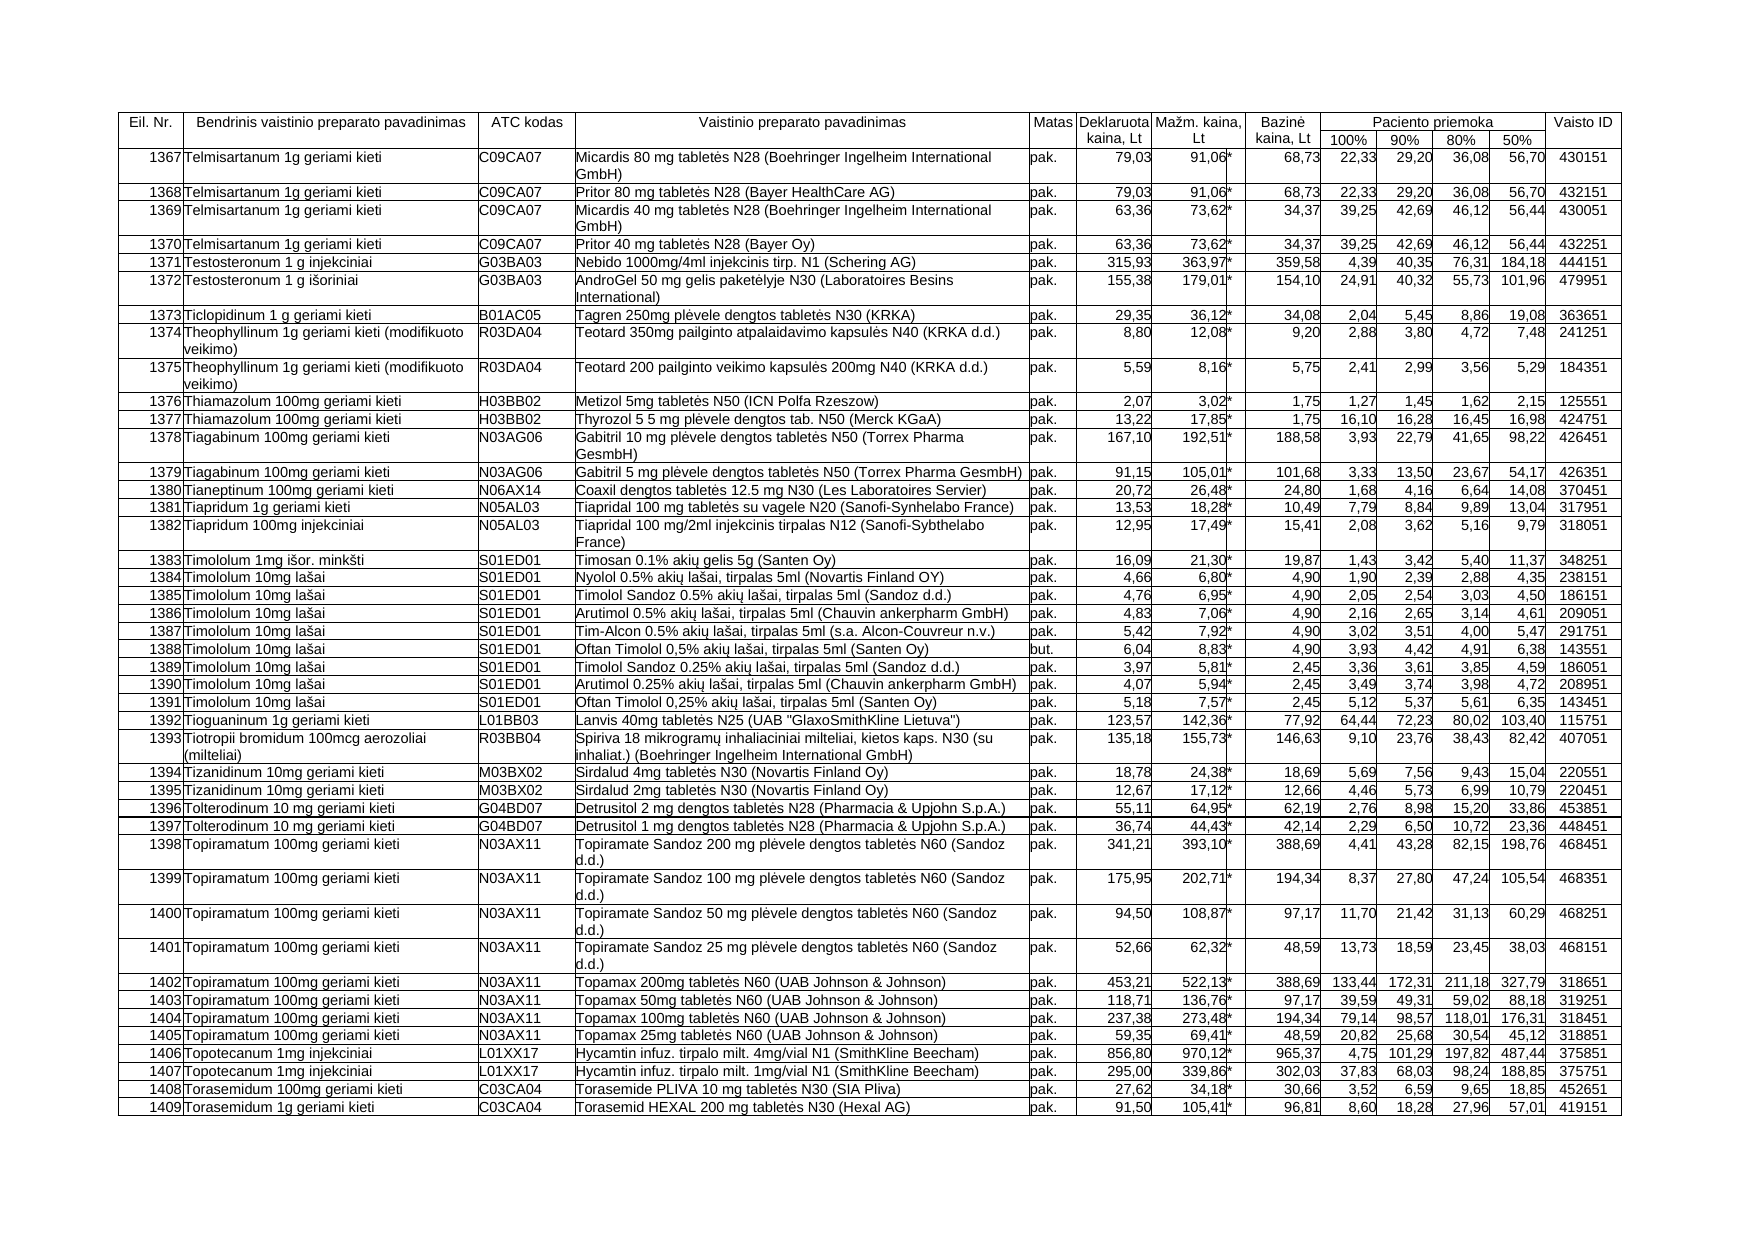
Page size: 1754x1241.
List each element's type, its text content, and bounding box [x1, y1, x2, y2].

table_cell 80,02 [1433, 712, 1489, 728]
table_cell 79,14 [1321, 1009, 1376, 1026]
table_cell 24,91 [1321, 272, 1376, 305]
table_cell 77,92 [1246, 712, 1320, 728]
table_cell 19,08 [1490, 306, 1545, 323]
table_cell * [1227, 393, 1245, 410]
table_cell 8,98 [1377, 800, 1432, 816]
table_cell pak. [1030, 551, 1076, 568]
table_cell Gabitril 10 mg plėvele dengtos tabletės N50 (Torrex Pharma GesmbH) [576, 429, 1029, 462]
table_cell 1382 [119, 517, 183, 550]
table_cell Sirdalud 4mg tabletės N30 (Novartis Finland Oy) [576, 764, 1029, 781]
table_cell 108,87 [1152, 905, 1226, 938]
table_cell 302,03 [1246, 1063, 1320, 1079]
table_cell 9,10 [1321, 730, 1376, 763]
table_cell * [1227, 800, 1245, 816]
table_cell 3,03 [1433, 587, 1489, 604]
table_cell * [1227, 587, 1245, 604]
table_cell 25,68 [1377, 1027, 1432, 1044]
table_cell 3,97 [1077, 658, 1151, 675]
table_cell 91,15 [1077, 463, 1151, 480]
table_cell Topiramate Sandoz 25 mg plėvele dengtos tabletės N60 (Sandoz d.d.) [576, 939, 1029, 973]
table_cell Timosan 0.1% akių gelis 5g (Santen Oy) [576, 551, 1029, 568]
table_cell 1390 [119, 676, 183, 693]
table_cell Tiagabinum 100mg geriami kieti [184, 463, 478, 480]
table_cell 94,50 [1077, 905, 1151, 938]
table_cell Testosteronum 1 g injekciniai [184, 254, 478, 271]
table_cell 30,54 [1433, 1027, 1489, 1044]
table_cell Torasemid HEXAL 200 mg tabletės N30 (Hexal AG) [576, 1098, 1029, 1115]
table_cell 522,13 [1152, 974, 1226, 990]
table_cell 3,52 [1321, 1081, 1376, 1097]
table_cell 27,62 [1077, 1081, 1151, 1097]
table_cell 9,89 [1433, 499, 1489, 516]
table_cell * [1227, 623, 1245, 639]
table_cell Detrusitol 2 mg dengtos tabletės N28 (Pharmacia & Upjohn S.p.A.) [576, 800, 1029, 816]
table_cell Detrusitol 1 mg dengtos tabletės N28 (Pharmacia & Upjohn S.p.A.) [576, 818, 1029, 834]
table_cell 2,29 [1321, 818, 1376, 834]
table_cell 59,35 [1077, 1027, 1151, 1044]
table_cell 4,50 [1490, 587, 1545, 604]
table_cell 47,24 [1433, 870, 1489, 903]
table_cell 363,97 [1152, 254, 1226, 271]
table_cell 90% [1377, 131, 1432, 148]
table_cell Topiramatum 100mg geriami kieti [184, 905, 478, 938]
table_cell 52,66 [1077, 939, 1151, 973]
table_cell 143551 [1546, 640, 1621, 657]
table_cell 1406 [119, 1045, 183, 1062]
table_cell C09CA07 [479, 236, 575, 253]
table_cell Tiapridum 100mg injekciniai [184, 517, 478, 550]
table_cell * [1227, 463, 1245, 480]
table_cell 341,21 [1077, 835, 1151, 869]
table_cell pak. [1030, 800, 1076, 816]
table_cell * [1227, 429, 1245, 462]
table_cell * [1227, 974, 1245, 990]
table_cell 98,22 [1490, 429, 1545, 462]
table_cell 33,86 [1490, 800, 1545, 816]
table_cell 1367 [119, 149, 183, 182]
table_cell 1404 [119, 1009, 183, 1026]
table_cell * [1227, 870, 1245, 903]
table_cell 16,98 [1490, 411, 1545, 428]
table_cell 2,45 [1246, 658, 1320, 675]
table_cell 1368 [119, 184, 183, 200]
table_cell 1384 [119, 569, 183, 586]
table_cell Topotecanum 1mg injekciniai [184, 1045, 478, 1062]
table_cell N03AX11 [479, 1027, 575, 1044]
table_cell pak. [1030, 463, 1076, 480]
table_cell Tioguaninum 1g geriami kieti [184, 712, 478, 728]
table_cell 22,33 [1321, 149, 1376, 182]
table_cell 393,10 [1152, 835, 1226, 869]
table_cell Theophyllinum 1g geriami kieti (modifikuoto veikimo) [184, 324, 478, 357]
table_cell 97,17 [1246, 905, 1320, 938]
table_cell Timolol Sandoz 0.25% akių lašai, tirpalas 5ml (Sandoz d.d.) [576, 658, 1029, 675]
table_cell 80% [1433, 131, 1489, 148]
table_cell 60,29 [1490, 905, 1545, 938]
table_cell 856,80 [1077, 1045, 1151, 1062]
table_cell 55,73 [1433, 272, 1489, 305]
table_cell 1385 [119, 587, 183, 604]
table_cell Thiamazolum 100mg geriami kieti [184, 393, 478, 410]
table_cell * [1227, 306, 1245, 323]
table_cell 4,16 [1377, 481, 1432, 498]
table_cell * [1227, 694, 1245, 711]
table_cell Tiapridal 100 mg/2ml injekcinis tirpalas N12 (Sanofi-Sybthelabo France) [576, 517, 1029, 550]
table_cell N05AL03 [479, 499, 575, 516]
table_cell 2,45 [1246, 694, 1320, 711]
table_cell 5,29 [1490, 359, 1545, 392]
table_cell 23,76 [1377, 730, 1432, 763]
table_cell 2,08 [1321, 517, 1376, 550]
table_cell N03AX11 [479, 1009, 575, 1026]
table_cell 2,05 [1321, 587, 1376, 604]
table_header Vaisto ID [1546, 113, 1621, 148]
table_cell 5,75 [1246, 359, 1320, 392]
table_cell S01ED01 [479, 658, 575, 675]
table_cell 424751 [1546, 411, 1621, 428]
table_cell 82,15 [1433, 835, 1489, 869]
table_cell 13,53 [1077, 499, 1151, 516]
table_cell * [1227, 184, 1245, 200]
table_cell 6,35 [1490, 694, 1545, 711]
table_cell 91,06 [1152, 149, 1226, 182]
table_cell R03DA04 [479, 359, 575, 392]
table_cell pak. [1030, 236, 1076, 253]
table_header Matas [1030, 113, 1076, 148]
table_cell 2,04 [1321, 306, 1376, 323]
table_cell 209051 [1546, 605, 1621, 622]
table_cell Topiramate Sandoz 50 mg plėvele dengtos tabletės N60 (Sandoz d.d.) [576, 905, 1029, 938]
table_cell 5,94 [1152, 676, 1226, 693]
table_cell G04BD07 [479, 800, 575, 816]
table_cell 1391 [119, 694, 183, 711]
table_cell 10,79 [1490, 782, 1545, 799]
table_cell 46,12 [1433, 236, 1489, 253]
table_cell 1383 [119, 551, 183, 568]
table_cell 40,32 [1377, 272, 1432, 305]
table_cell 1407 [119, 1063, 183, 1079]
table_cell * [1227, 1045, 1245, 1062]
table_cell 5,61 [1433, 694, 1489, 711]
table_cell 98,57 [1377, 1009, 1432, 1026]
table_cell R03DA04 [479, 324, 575, 357]
table_cell 56,70 [1490, 184, 1545, 200]
table_cell Topamax 50mg tabletės N60 (UAB Johnson & Johnson) [576, 991, 1029, 1008]
table_cell 2,88 [1433, 569, 1489, 586]
table_cell 188,85 [1490, 1063, 1545, 1079]
table_cell 26,48 [1152, 481, 1226, 498]
table_cell pak. [1030, 149, 1076, 182]
table_cell 327,79 [1490, 974, 1545, 990]
table_cell 20,72 [1077, 481, 1151, 498]
table_cell 3,02 [1321, 623, 1376, 639]
table_cell pak. [1030, 201, 1076, 235]
table_cell R03BB04 [479, 730, 575, 763]
table_cell 1,45 [1377, 393, 1432, 410]
table_cell pak. [1030, 974, 1076, 990]
table_cell pak. [1030, 481, 1076, 498]
table_cell 6,38 [1490, 640, 1545, 657]
table_cell 22,79 [1377, 429, 1432, 462]
table_cell 970,12 [1152, 1045, 1226, 1062]
table_cell 101,68 [1246, 463, 1320, 480]
table_cell 1,75 [1246, 411, 1320, 428]
table_cell * [1227, 1063, 1245, 1079]
table_cell Nebido 1000mg/4ml injekcinis tirp. N1 (Schering AG) [576, 254, 1029, 271]
table_cell 5,42 [1077, 623, 1151, 639]
table_cell pak. [1030, 764, 1076, 781]
table_cell pak. [1030, 587, 1076, 604]
table_cell * [1227, 605, 1245, 622]
table_cell * [1227, 1081, 1245, 1097]
table_cell 1389 [119, 658, 183, 675]
table_cell Pritor 80 mg tabletės N28 (Bayer HealthCare AG) [576, 184, 1029, 200]
table_cell 24,38 [1152, 764, 1226, 781]
table_cell 5,18 [1077, 694, 1151, 711]
table_cell 12,67 [1077, 782, 1151, 799]
table_cell 3,74 [1377, 676, 1432, 693]
table_cell 6,95 [1152, 587, 1226, 604]
table_cell 3,36 [1321, 658, 1376, 675]
table_cell * [1227, 905, 1245, 938]
table_cell 468351 [1546, 870, 1621, 903]
table_cell 62,32 [1152, 939, 1226, 973]
table_cell 73,62 [1152, 236, 1226, 253]
table_cell 1380 [119, 481, 183, 498]
table_cell 42,69 [1377, 201, 1432, 235]
table_cell 11,37 [1490, 551, 1545, 568]
table_cell 194,34 [1246, 1009, 1320, 1026]
table_cell 453,21 [1077, 974, 1151, 990]
table_cell S01ED01 [479, 640, 575, 657]
table_cell 1386 [119, 605, 183, 622]
table_cell pak. [1030, 1027, 1076, 1044]
table_cell 388,69 [1246, 835, 1320, 869]
table_cell 115751 [1546, 712, 1621, 728]
table_cell 8,60 [1321, 1098, 1376, 1115]
table_cell Tim-Alcon 0.5% akių lašai, tirpalas 5ml (s.a. Alcon-Couvreur n.v.) [576, 623, 1029, 639]
table_cell 211,18 [1433, 974, 1489, 990]
table_cell * [1227, 551, 1245, 568]
table_cell Telmisartanum 1g geriami kieti [184, 184, 478, 200]
table_cell C03CA04 [479, 1081, 575, 1097]
table_cell 7,79 [1321, 499, 1376, 516]
table_cell 15,41 [1246, 517, 1320, 550]
table_cell N03AX11 [479, 835, 575, 869]
table_cell Torasemidum 1g geriami kieti [184, 1098, 478, 1115]
table_cell 64,95 [1152, 800, 1226, 816]
table_cell Topiramatum 100mg geriami kieti [184, 1009, 478, 1026]
table_cell 98,24 [1433, 1063, 1489, 1079]
table_cell 3,93 [1321, 429, 1376, 462]
table_cell 56,44 [1490, 201, 1545, 235]
table_cell 42,14 [1246, 818, 1320, 834]
table_cell Topiramatum 100mg geriami kieti [184, 1027, 478, 1044]
table_cell 101,96 [1490, 272, 1545, 305]
table_cell Topamax 25mg tabletės N60 (UAB Johnson & Johnson) [576, 1027, 1029, 1044]
table_cell 3,85 [1433, 658, 1489, 675]
table_cell 22,33 [1321, 184, 1376, 200]
table_cell Tizanidinum 10mg geriami kieti [184, 764, 478, 781]
table_cell 3,49 [1321, 676, 1376, 693]
table_cell 468151 [1546, 939, 1621, 973]
table_cell 20,82 [1321, 1027, 1376, 1044]
table_cell 29,20 [1377, 184, 1432, 200]
table_cell 155,38 [1077, 272, 1151, 305]
table_cell 1369 [119, 201, 183, 235]
table_cell 2,41 [1321, 359, 1376, 392]
table_cell 273,48 [1152, 1009, 1226, 1026]
table_cell 48,59 [1246, 939, 1320, 973]
table_cell 13,22 [1077, 411, 1151, 428]
table_cell N03AX11 [479, 939, 575, 973]
table_cell 36,74 [1077, 818, 1151, 834]
table_cell * [1227, 1027, 1245, 1044]
table_cell 5,59 [1077, 359, 1151, 392]
table_cell 220551 [1546, 764, 1621, 781]
table_cell 43,28 [1377, 835, 1432, 869]
table_cell * [1227, 1098, 1245, 1115]
table_cell 17,49 [1152, 517, 1226, 550]
table_cell Arutimol 0.5% akių lašai, tirpalas 5ml (Chauvin ankerpharm GmbH) [576, 605, 1029, 622]
table_cell 13,73 [1321, 939, 1376, 973]
table_cell 55,11 [1077, 800, 1151, 816]
table_cell 2,16 [1321, 605, 1376, 622]
table_cell 56,70 [1490, 149, 1545, 182]
table_cell 24,80 [1246, 481, 1320, 498]
table_cell Topamax 200mg tabletės N60 (UAB Johnson & Johnson) [576, 974, 1029, 990]
table_cell Topiramatum 100mg geriami kieti [184, 939, 478, 973]
table_cell pak. [1030, 694, 1076, 711]
table_cell 317951 [1546, 499, 1621, 516]
table_cell 118,01 [1433, 1009, 1489, 1026]
table_cell 9,20 [1246, 324, 1320, 357]
table_cell Timolol Sandoz 0.5% akių lašai, tirpalas 5ml (Sandoz d.d.) [576, 587, 1029, 604]
table_cell * [1227, 481, 1245, 498]
table_cell Tiapridum 1g geriami kieti [184, 499, 478, 516]
table_cell 10,72 [1433, 818, 1489, 834]
table_cell 172,31 [1377, 974, 1432, 990]
table_cell 16,45 [1433, 411, 1489, 428]
table_cell 965,37 [1246, 1045, 1320, 1062]
table_cell Oftan Timolol 0,25% akių lašai, tirpalas 5ml (Santen Oy) [576, 694, 1029, 711]
table_cell 63,36 [1077, 236, 1151, 253]
table_cell Sirdalud 2mg tabletės N30 (Novartis Finland Oy) [576, 782, 1029, 799]
table_cell 105,01 [1152, 463, 1226, 480]
table_cell Timololum 10mg lašai [184, 658, 478, 675]
table_cell 197,82 [1433, 1045, 1489, 1062]
table_cell Torasemidum 100mg geriami kieti [184, 1081, 478, 1097]
table_header Vaistinio preparato pavadinimas [576, 113, 1029, 148]
table_cell 4,35 [1490, 569, 1545, 586]
table_cell pak. [1030, 272, 1076, 305]
table_cell 4,75 [1321, 1045, 1376, 1062]
table_cell 319251 [1546, 991, 1621, 1008]
table_cell 21,30 [1152, 551, 1226, 568]
table_cell 318451 [1546, 1009, 1621, 1026]
table_cell pak. [1030, 429, 1076, 462]
table_cell * [1227, 835, 1245, 869]
table_cell 15,20 [1433, 800, 1489, 816]
table_cell 39,25 [1321, 201, 1376, 235]
table_cell 68,73 [1246, 184, 1320, 200]
table_cell pak. [1030, 306, 1076, 323]
table_cell pak. [1030, 712, 1076, 728]
table_cell 3,42 [1377, 551, 1432, 568]
table_cell Timololum 10mg lašai [184, 569, 478, 586]
table_cell 179,01 [1152, 272, 1226, 305]
table_cell * [1227, 359, 1245, 392]
table_cell 5,81 [1152, 658, 1226, 675]
table_cell 4,00 [1433, 623, 1489, 639]
table_cell 1393 [119, 730, 183, 763]
table_cell S01ED01 [479, 676, 575, 693]
table_cell 426451 [1546, 429, 1621, 462]
table_cell 8,16 [1152, 359, 1226, 392]
table_cell * [1227, 730, 1245, 763]
table_cell 1409 [119, 1098, 183, 1115]
table_cell 136,76 [1152, 991, 1226, 1008]
table_cell 186151 [1546, 587, 1621, 604]
table_cell 6,04 [1077, 640, 1151, 657]
table_cell Tianeptinum 100mg geriami kieti [184, 481, 478, 498]
table_cell N06AX14 [479, 481, 575, 498]
table_cell 143451 [1546, 694, 1621, 711]
table_cell pak. [1030, 730, 1076, 763]
table_cell N03AX11 [479, 991, 575, 1008]
table_cell 79,03 [1077, 184, 1151, 200]
table_cell 4,59 [1490, 658, 1545, 675]
table_cell Thiamazolum 100mg geriami kieti [184, 411, 478, 428]
table_cell 46,12 [1433, 201, 1489, 235]
table_cell 37,83 [1321, 1063, 1376, 1079]
table_cell 4,91 [1433, 640, 1489, 657]
table_cell Coaxil dengtos tabletės 12.5 mg N30 (Les Laboratoires Servier) [576, 481, 1029, 498]
table_cell 1388 [119, 640, 183, 657]
table_cell 2,88 [1321, 324, 1376, 357]
table_cell 468251 [1546, 905, 1621, 938]
table_cell 29,35 [1077, 306, 1151, 323]
table_cell N03AG06 [479, 463, 575, 480]
table_cell Timololum 10mg lašai [184, 605, 478, 622]
table_cell Timololum 10mg lašai [184, 623, 478, 639]
table_cell 8,80 [1077, 324, 1151, 357]
table_cell * [1227, 712, 1245, 728]
table_cell N05AL03 [479, 517, 575, 550]
table_cell 318651 [1546, 974, 1621, 990]
table_cell 1372 [119, 272, 183, 305]
table_cell 184351 [1546, 359, 1621, 392]
table_cell M03BX02 [479, 764, 575, 781]
table_cell pak. [1030, 991, 1076, 1008]
table_cell 73,62 [1152, 201, 1226, 235]
table_cell pak. [1030, 782, 1076, 799]
table_cell pak. [1030, 870, 1076, 903]
table_cell 318851 [1546, 1027, 1621, 1044]
table_cell 419151 [1546, 1098, 1621, 1115]
table_cell Tolterodinum 10 mg geriami kieti [184, 818, 478, 834]
table_cell * [1227, 782, 1245, 799]
table_cell 4,61 [1490, 605, 1545, 622]
table_cell 359,58 [1246, 254, 1320, 271]
table_cell Nyolol 0.5% akių lašai, tirpalas 5ml (Novartis Finland OY) [576, 569, 1029, 586]
table_cell 426351 [1546, 463, 1621, 480]
table_cell 101,29 [1377, 1045, 1432, 1062]
table_cell 13,50 [1377, 463, 1432, 480]
table_cell 7,57 [1152, 694, 1226, 711]
table_cell pak. [1030, 359, 1076, 392]
table_cell pak. [1030, 499, 1076, 516]
table_cell S01ED01 [479, 587, 575, 604]
table_cell 97,17 [1246, 991, 1320, 1008]
table_cell 453851 [1546, 800, 1621, 816]
table_cell 62,19 [1246, 800, 1320, 816]
table_cell 1,90 [1321, 569, 1376, 586]
table_cell 29,20 [1377, 149, 1432, 182]
table_cell 318051 [1546, 517, 1621, 550]
table_cell 3,33 [1321, 463, 1376, 480]
table_cell 123,57 [1077, 712, 1151, 728]
table_cell 88,18 [1490, 991, 1545, 1008]
table_cell pak. [1030, 517, 1076, 550]
table_cell 175,95 [1077, 870, 1151, 903]
table_cell 348251 [1546, 551, 1621, 568]
table_cell 2,76 [1321, 800, 1376, 816]
table_cell 49,31 [1377, 991, 1432, 1008]
table_cell pak. [1030, 1081, 1076, 1097]
table_cell Metizol 5mg tabletės N50 (ICN Polfa Rzeszow) [576, 393, 1029, 410]
table_cell 444151 [1546, 254, 1621, 271]
table_cell * [1227, 939, 1245, 973]
table_cell pak. [1030, 324, 1076, 357]
table_cell 8,86 [1433, 306, 1489, 323]
table_cell Telmisartanum 1g geriami kieti [184, 236, 478, 253]
table_header ATC kodas [479, 113, 575, 148]
table_cell Lanvis 40mg tabletės N25 (UAB "GlaxoSmithKline Lietuva") [576, 712, 1029, 728]
table_cell * [1227, 236, 1245, 253]
table_cell 54,17 [1490, 463, 1545, 480]
table_cell 1,75 [1246, 393, 1320, 410]
table_cell 23,45 [1433, 939, 1489, 973]
table_cell 12,95 [1077, 517, 1151, 550]
table_cell 31,13 [1433, 905, 1489, 938]
table_cell 79,03 [1077, 149, 1151, 182]
table_cell 1375 [119, 359, 183, 392]
table_cell Pritor 40 mg tabletės N28 (Bayer Oy) [576, 236, 1029, 253]
table_cell Tagren 250mg plėvele dengtos tabletės N30 (KRKA) [576, 306, 1029, 323]
table_cell 2,65 [1377, 605, 1432, 622]
table_cell 315,93 [1077, 254, 1151, 271]
table_cell 430151 [1546, 149, 1621, 182]
table_cell Timololum 1mg išor. minkšti [184, 551, 478, 568]
table_cell 103,40 [1490, 712, 1545, 728]
table_cell 38,03 [1490, 939, 1545, 973]
table_cell 2,54 [1377, 587, 1432, 604]
table_cell * [1227, 640, 1245, 657]
table_cell 3,80 [1377, 324, 1432, 357]
table_cell 48,59 [1246, 1027, 1320, 1044]
table_cell 9,79 [1490, 517, 1545, 550]
table_cell * [1227, 149, 1245, 182]
table_cell pak. [1030, 905, 1076, 938]
table_cell G03BA03 [479, 272, 575, 305]
table_cell 192,51 [1152, 429, 1226, 462]
table_cell Topiramate Sandoz 200 mg plėvele dengtos tabletės N60 (Sandoz d.d.) [576, 835, 1029, 869]
table_cell 1371 [119, 254, 183, 271]
table_cell 5,16 [1433, 517, 1489, 550]
table_cell 3,56 [1433, 359, 1489, 392]
table_cell 42,69 [1377, 236, 1432, 253]
table_cell 6,50 [1377, 818, 1432, 834]
table_header Paciento priemoka [1321, 113, 1545, 130]
table_cell S01ED01 [479, 569, 575, 586]
table_cell 76,31 [1433, 254, 1489, 271]
table_cell 5,37 [1377, 694, 1432, 711]
table_cell 59,02 [1433, 991, 1489, 1008]
table_cell 135,18 [1077, 730, 1151, 763]
table_cell 16,10 [1321, 411, 1376, 428]
table_cell 1379 [119, 463, 183, 480]
table_cell pak. [1030, 393, 1076, 410]
table_cell N03AX11 [479, 905, 575, 938]
table_cell pak. [1030, 939, 1076, 973]
table_cell 6,64 [1433, 481, 1489, 498]
table_cell Ticlopidinum 1 g geriami kieti [184, 306, 478, 323]
table_cell L01XX17 [479, 1063, 575, 1079]
table_cell 7,92 [1152, 623, 1226, 639]
table_cell 220451 [1546, 782, 1621, 799]
table_cell 375851 [1546, 1045, 1621, 1062]
table_cell Timololum 10mg lašai [184, 587, 478, 604]
table_cell 1,27 [1321, 393, 1376, 410]
table_cell C03CA04 [479, 1098, 575, 1115]
table_cell 17,12 [1152, 782, 1226, 799]
table_cell pak. [1030, 1098, 1076, 1115]
table_header Eil. Nr. [119, 113, 183, 148]
table_cell Topotecanum 1mg injekciniai [184, 1063, 478, 1079]
table_cell Torasemide PLIVA 10 mg tabletės N30 (SIA Pliva) [576, 1081, 1029, 1097]
table_cell 155,73 [1152, 730, 1226, 763]
table_cell 56,44 [1490, 236, 1545, 253]
table_cell pak. [1030, 184, 1076, 200]
table_cell 295,00 [1077, 1063, 1151, 1079]
table_header Bendrinis vaistinio preparato pavadinimas [184, 113, 478, 148]
table_cell 12,66 [1246, 782, 1320, 799]
table_cell 430051 [1546, 201, 1621, 235]
table_cell 339,86 [1152, 1063, 1226, 1079]
table_cell H03BB02 [479, 393, 575, 410]
table_cell 154,10 [1246, 272, 1320, 305]
table_cell Hycamtin infuz. tirpalo milt. 1mg/vial N1 (SmithKline Beecham) [576, 1063, 1029, 1079]
table_cell 105,54 [1490, 870, 1545, 903]
table_cell H03BB02 [479, 411, 575, 428]
table_cell Topiramatum 100mg geriami kieti [184, 991, 478, 1008]
table_cell 1,43 [1321, 551, 1376, 568]
table_cell 4,41 [1321, 835, 1376, 869]
table_cell 4,66 [1077, 569, 1151, 586]
table_cell Micardis 80 mg tabletės N28 (Boehringer Ingelheim International GmbH) [576, 149, 1029, 182]
table_cell * [1227, 1009, 1245, 1026]
table_cell 23,67 [1433, 463, 1489, 480]
table_cell * [1227, 569, 1245, 586]
table_cell 4,07 [1077, 676, 1151, 693]
table_cell Telmisartanum 1g geriami kieti [184, 149, 478, 182]
table_cell 407051 [1546, 730, 1621, 763]
table_cell 3,62 [1377, 517, 1432, 550]
table_cell 15,04 [1490, 764, 1545, 781]
table_cell 1373 [119, 306, 183, 323]
table_cell Oftan Timolol 0,5% akių lašai, tirpalas 5ml (Santen Oy) [576, 640, 1029, 657]
table_cell 7,48 [1490, 324, 1545, 357]
table_cell 1387 [119, 623, 183, 639]
table_cell 202,71 [1152, 870, 1226, 903]
table_cell S01ED01 [479, 605, 575, 622]
table_cell pak. [1030, 658, 1076, 675]
table_cell 375751 [1546, 1063, 1621, 1079]
table_cell * [1227, 499, 1245, 516]
table_cell 176,31 [1490, 1009, 1545, 1026]
table_cell * [1227, 272, 1245, 305]
table_cell 68,03 [1377, 1063, 1432, 1079]
table_cell B01AC05 [479, 306, 575, 323]
table_cell Theophyllinum 1g geriami kieti (modifikuoto veikimo) [184, 359, 478, 392]
table_cell 19,87 [1246, 551, 1320, 568]
table_cell 11,70 [1321, 905, 1376, 938]
table_cell 4,90 [1246, 587, 1320, 604]
table_cell Teotard 350mg pailginto atpalaidavimo kapsulės N40 (KRKA d.d.) [576, 324, 1029, 357]
table_cell 16,28 [1377, 411, 1432, 428]
table_cell pak. [1030, 1063, 1076, 1079]
table_cell 4,46 [1321, 782, 1376, 799]
table_cell 2,45 [1246, 676, 1320, 693]
table_cell 1370 [119, 236, 183, 253]
table_cell 479951 [1546, 272, 1621, 305]
table_cell 487,44 [1490, 1045, 1545, 1062]
table_cell * [1227, 658, 1245, 675]
table_cell Tiagabinum 100mg geriami kieti [184, 429, 478, 462]
table_cell 1378 [119, 429, 183, 462]
table_cell 2,99 [1377, 359, 1432, 392]
table_cell 105,41 [1152, 1098, 1226, 1115]
table_cell Hycamtin infuz. tirpalo milt. 4mg/vial N1 (SmithKline Beecham) [576, 1045, 1029, 1062]
table_cell 57,01 [1490, 1098, 1545, 1115]
table_cell L01BB03 [479, 712, 575, 728]
table_cell 4,76 [1077, 587, 1151, 604]
table_cell * [1227, 411, 1245, 428]
table_cell 100% [1321, 131, 1376, 148]
table_cell Tolterodinum 10 mg geriami kieti [184, 800, 478, 816]
table_cell 2,39 [1377, 569, 1432, 586]
table_cell C09CA07 [479, 184, 575, 200]
table_cell C09CA07 [479, 149, 575, 182]
table_cell 1374 [119, 324, 183, 357]
table_cell Tiapridal 100 mg tabletės su vagele N20 (Sanofi-Synhelabo France) [576, 499, 1029, 516]
table_cell * [1227, 517, 1245, 550]
table_cell pak. [1030, 1045, 1076, 1062]
table_cell 50% [1490, 131, 1545, 148]
table_cell 36,08 [1433, 184, 1489, 200]
table_cell Timololum 10mg lašai [184, 640, 478, 657]
table_cell 18,78 [1077, 764, 1151, 781]
table_cell 63,36 [1077, 201, 1151, 235]
table_cell 118,71 [1077, 991, 1151, 1008]
table_cell 38,43 [1433, 730, 1489, 763]
table_cell 198,76 [1490, 835, 1545, 869]
table_cell * [1227, 254, 1245, 271]
table_cell * [1227, 818, 1245, 834]
table_cell 45,12 [1490, 1027, 1545, 1044]
table_cell 40,35 [1377, 254, 1432, 271]
table_cell 1400 [119, 905, 183, 938]
table_cell 5,12 [1321, 694, 1376, 711]
table_cell 5,47 [1490, 623, 1545, 639]
table_cell 5,69 [1321, 764, 1376, 781]
table_cell L01XX17 [479, 1045, 575, 1062]
table_cell Topiramate Sandoz 100 mg plėvele dengtos tabletės N60 (Sandoz d.d.) [576, 870, 1029, 903]
table_cell Micardis 40 mg tabletės N28 (Boehringer Ingelheim International GmbH) [576, 201, 1029, 235]
table_cell 8,37 [1321, 870, 1376, 903]
table_cell pak. [1030, 411, 1076, 428]
table_cell 18,59 [1377, 939, 1432, 973]
table_cell Gabitril 5 mg plėvele dengtos tabletės N50 (Torrex Pharma GesmbH) [576, 463, 1029, 480]
table_cell N03AX11 [479, 870, 575, 903]
table_cell 68,73 [1246, 149, 1320, 182]
table_cell 432251 [1546, 236, 1621, 253]
table_cell 13,04 [1490, 499, 1545, 516]
table_cell 1399 [119, 870, 183, 903]
table_cell 452651 [1546, 1081, 1621, 1097]
table_cell 5,40 [1433, 551, 1489, 568]
table_cell 96,81 [1246, 1098, 1320, 1115]
table_cell 16,09 [1077, 551, 1151, 568]
table_cell 4,39 [1321, 254, 1376, 271]
table_header Bazinė kaina, Lt [1246, 113, 1320, 148]
table_cell 4,90 [1246, 569, 1320, 586]
table_cell Topiramatum 100mg geriami kieti [184, 835, 478, 869]
table_cell 2,15 [1490, 393, 1545, 410]
table_cell pak. [1030, 818, 1076, 834]
table_cell 188,58 [1246, 429, 1320, 462]
table_cell 44,43 [1152, 818, 1226, 834]
table_cell pak. [1030, 623, 1076, 639]
table_cell Tizanidinum 10mg geriami kieti [184, 782, 478, 799]
table_cell 432151 [1546, 184, 1621, 200]
table_cell 30,66 [1246, 1081, 1320, 1097]
table_cell Teotard 200 pailginto veikimo kapsulės 200mg N40 (KRKA d.d.) [576, 359, 1029, 392]
table_cell Timololum 10mg lašai [184, 694, 478, 711]
table_cell 8,83 [1152, 640, 1226, 657]
table_cell 9,65 [1433, 1081, 1489, 1097]
table_cell 167,10 [1077, 429, 1151, 462]
table_cell 8,84 [1377, 499, 1432, 516]
table_cell 36,12 [1152, 306, 1226, 323]
table_cell 1376 [119, 393, 183, 410]
table_cell 146,63 [1246, 730, 1320, 763]
table_cell 6,80 [1152, 569, 1226, 586]
table_cell Timololum 10mg lašai [184, 676, 478, 693]
table_cell 133,44 [1321, 974, 1376, 990]
table_cell 1405 [119, 1027, 183, 1044]
table_cell 1392 [119, 712, 183, 728]
table_cell 6,99 [1433, 782, 1489, 799]
table_cell G03BA03 [479, 254, 575, 271]
table_cell 4,72 [1433, 324, 1489, 357]
table_cell 448451 [1546, 818, 1621, 834]
table_cell 1394 [119, 764, 183, 781]
table_cell N03AX11 [479, 974, 575, 990]
table_cell 34,37 [1246, 236, 1320, 253]
table_cell pak. [1030, 569, 1076, 586]
table_cell 34,18 [1152, 1081, 1226, 1097]
table_cell 3,98 [1433, 676, 1489, 693]
table_cell 125551 [1546, 393, 1621, 410]
table_cell 1408 [119, 1081, 183, 1097]
table_cell 142,36 [1152, 712, 1226, 728]
table_cell 4,90 [1246, 640, 1320, 657]
table_cell * [1227, 991, 1245, 1008]
table_cell 1402 [119, 974, 183, 990]
table_cell 27,80 [1377, 870, 1432, 903]
table_cell C09CA07 [479, 201, 575, 235]
table_cell 2,07 [1077, 393, 1151, 410]
table_cell 4,90 [1246, 605, 1320, 622]
table_cell 3,02 [1152, 393, 1226, 410]
table_cell 64,44 [1321, 712, 1376, 728]
table_cell 363651 [1546, 306, 1621, 323]
table_cell Telmisartanum 1g geriami kieti [184, 201, 478, 235]
table_header Mažm. kaina, Lt [1152, 113, 1245, 148]
table_cell * [1227, 324, 1245, 357]
table_cell pak. [1030, 254, 1076, 271]
table_cell 3,51 [1377, 623, 1432, 639]
table_cell 1381 [119, 499, 183, 516]
table_cell S01ED01 [479, 694, 575, 711]
table_cell * [1227, 201, 1245, 235]
table_cell pak. [1030, 605, 1076, 622]
table_cell Tiotropii bromidum 100mcg aerozoliai (milteliai) [184, 730, 478, 763]
table_cell 21,42 [1377, 905, 1432, 938]
table_cell 5,73 [1377, 782, 1432, 799]
table_cell 18,85 [1490, 1081, 1545, 1097]
table_cell 91,06 [1152, 184, 1226, 200]
table_cell 82,42 [1490, 730, 1545, 763]
table_cell 72,23 [1377, 712, 1432, 728]
table_cell 14,08 [1490, 481, 1545, 498]
table_cell 1398 [119, 835, 183, 869]
table_cell 4,42 [1377, 640, 1432, 657]
table_cell 10,49 [1246, 499, 1320, 516]
table_cell Arutimol 0.25% akių lašai, tirpalas 5ml (Chauvin ankerpharm GmbH) [576, 676, 1029, 693]
table_cell 17,85 [1152, 411, 1226, 428]
table_cell AndroGel 50 mg gelis paketėlyje N30 (Laboratoires Besins International) [576, 272, 1029, 305]
table_cell but. [1030, 640, 1076, 657]
table_cell Testosteronum 1 g išoriniai [184, 272, 478, 305]
table_cell 23,36 [1490, 818, 1545, 834]
table_cell 34,08 [1246, 306, 1320, 323]
table_cell 238151 [1546, 569, 1621, 586]
table_cell 36,08 [1433, 149, 1489, 182]
table_cell 4,83 [1077, 605, 1151, 622]
table_cell 1403 [119, 991, 183, 1008]
table_cell pak. [1030, 676, 1076, 693]
table_cell 1395 [119, 782, 183, 799]
table_cell G04BD07 [479, 818, 575, 834]
table_cell S01ED01 [479, 623, 575, 639]
table_cell 7,06 [1152, 605, 1226, 622]
table_cell 91,50 [1077, 1098, 1151, 1115]
table_cell 4,72 [1490, 676, 1545, 693]
table_cell 186051 [1546, 658, 1621, 675]
table_cell 1396 [119, 800, 183, 816]
table_cell 3,93 [1321, 640, 1376, 657]
table_cell 12,08 [1152, 324, 1226, 357]
table_cell 194,34 [1246, 870, 1320, 903]
table_cell 1401 [119, 939, 183, 973]
table_cell 291751 [1546, 623, 1621, 639]
table_cell 3,14 [1433, 605, 1489, 622]
table_cell 39,25 [1321, 236, 1376, 253]
table_cell 5,45 [1377, 306, 1432, 323]
table_cell 237,38 [1077, 1009, 1151, 1026]
table_cell 208951 [1546, 676, 1621, 693]
table_header Deklaruota kaina, Lt [1077, 113, 1151, 148]
table_cell 241251 [1546, 324, 1621, 357]
table_cell 1,68 [1321, 481, 1376, 498]
table_cell S01ED01 [479, 551, 575, 568]
table_cell Topiramatum 100mg geriami kieti [184, 870, 478, 903]
table_cell 468451 [1546, 835, 1621, 869]
table_cell 41,65 [1433, 429, 1489, 462]
table_cell 1397 [119, 818, 183, 834]
table_cell 6,59 [1377, 1081, 1432, 1097]
table_cell 184,18 [1490, 254, 1545, 271]
table_cell 34,37 [1246, 201, 1320, 235]
table_cell 18,28 [1377, 1098, 1432, 1115]
table_cell Topiramatum 100mg geriami kieti [184, 974, 478, 990]
table_cell 1,62 [1433, 393, 1489, 410]
table_cell M03BX02 [479, 782, 575, 799]
table_cell Thyrozol 5 5 mg plėvele dengtos tab. N50 (Merck KGaA) [576, 411, 1029, 428]
table_cell 18,69 [1246, 764, 1320, 781]
table_cell * [1227, 676, 1245, 693]
table_cell 9,43 [1433, 764, 1489, 781]
table_cell Topamax 100mg tabletės N60 (UAB Johnson & Johnson) [576, 1009, 1029, 1026]
table_cell 1377 [119, 411, 183, 428]
table_cell 4,90 [1246, 623, 1320, 639]
table_cell pak. [1030, 1009, 1076, 1026]
table_cell 3,61 [1377, 658, 1432, 675]
table_cell 388,69 [1246, 974, 1320, 990]
table_cell 7,56 [1377, 764, 1432, 781]
table_cell 370451 [1546, 481, 1621, 498]
table_cell pak. [1030, 835, 1076, 869]
table_cell 18,28 [1152, 499, 1226, 516]
table_cell * [1227, 764, 1245, 781]
table_cell 39,59 [1321, 991, 1376, 1008]
table_cell 27,96 [1433, 1098, 1489, 1115]
table_cell 69,41 [1152, 1027, 1226, 1044]
table_cell N03AG06 [479, 429, 575, 462]
table_cell Spiriva 18 mikrogramų inhaliaciniai milteliai, kietos kaps. N30 (su inhaliat.) (Boehringer Ingelheim International GmbH) [576, 730, 1029, 763]
